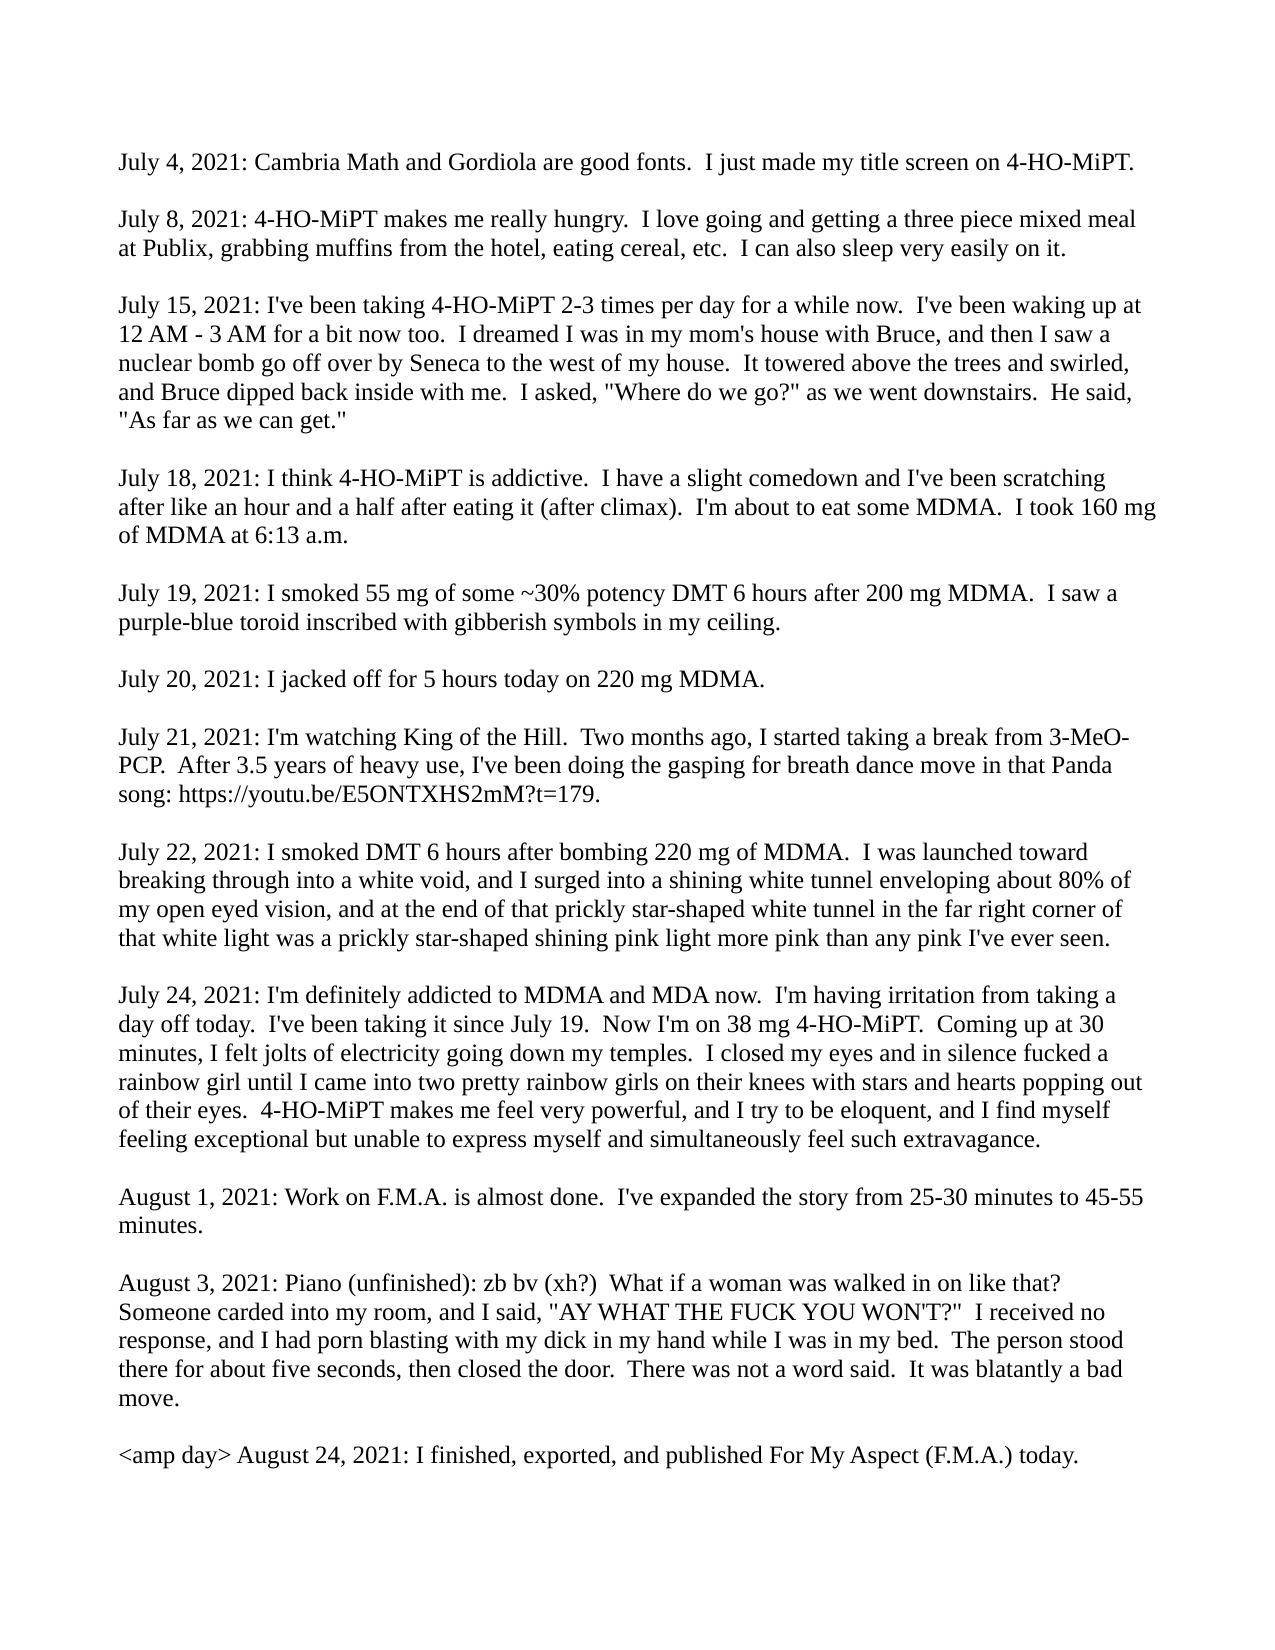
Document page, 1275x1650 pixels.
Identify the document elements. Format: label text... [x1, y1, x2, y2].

text July 15, 2021: I've been taking 4-HO-MiPT 2-3 times per day for a while now. I've been waking up at 12 AM - 3 AM for a bit now too. I dreamed I was in my mom's house with Bruce, and then I saw a nuclear bomb go off over by Seneca to the west of my house. It towered above the trees and swirled, and Bruce dipped back inside with me. I asked, "Where do we go?" as we went downstairs. He said, "As far as we can get." [118, 291, 1157, 434]
text July 18, 2021: I think 4-HO-MiPT is addictive. I have a slight comedown and I've been scratching after like an hour and a half after eating it (after climax). I'm about to eat some MDMA. I took 160 mg of MDMA at 6:13 a.m. [118, 463, 1157, 549]
text July 4, 2021: Cambria Math and Gordiola are good fonts. I just made my title screen on 4-HO-MiPT. [118, 147, 1157, 176]
text July 8, 2021: 4-HO-MiPT makes me really hungry. I love going and getting a three piece mixed meal at Publix, grabbing muffins from the hotel, eating cereal, etc. I can also sleep very easily on it. [118, 204, 1157, 262]
text <amp day> August 24, 2021: I finished, exported, and published For My Aspect (F.M.A.) today. [118, 1441, 1157, 1469]
text August 1, 2021: Work on F.M.A. is almost done. I've expanded the story from 25-30 minutes to 45-55 minutes. [118, 1182, 1157, 1239]
text July 24, 2021: I'm definitely addicted to MDMA and MDA now. I'm having irritation from taking a day off today. I've been taking it since July 19. Now I'm on 38 mg 4-HO-MiPT. Coming up at 30 minutes, I felt jolts of electricity going down my temples. I closed my eyes and in silence fucked a rainbow girl until I came into two pretty rainbow girls on their knees with stars and hearts popping out of their eyes. 4-HO-MiPT makes me feel very powerful, and I try to be eloquent, and I find myself feeling exceptional but unable to express myself and simultaneously feel such extravagance. [118, 981, 1157, 1153]
text July 20, 2021: I jacked off for 5 hours today on 220 mg MDMA. [118, 664, 1157, 693]
text July 22, 2021: I smoked DMT 6 hours after bombing 220 mg of MDMA. I was launched toward breaking through into a white void, and I surged into a shining white tunnel enveloping about 80% of my open eyed vision, and at the end of that prickly star-shaped white tunnel in the far right corner of that white light was a prickly star-shaped shining pink light more pink than any pink I've ever seen. [118, 837, 1157, 952]
text August 3, 2021: Piano (unfinished): zb bv (xh?) What if a woman was walked in on like that? Someone carded into my room, and I said, "AY WHAT THE FUCK YOU WON'T?" I received no response, and I had porn blasting with my dick in my hand while I was in my bed. The person stood there for about five seconds, then closed the door. There was not a word said. It was blatantly a bad move. [118, 1268, 1157, 1412]
text July 19, 2021: I smoked 55 mg of some ~30% potency DMT 6 hours after 200 mg MDMA. I saw a purple-blue toroid inscribed with gibberish symbols in my ceiling. [118, 578, 1157, 636]
text July 21, 2021: I'm watching King of the Hill. Two months ago, I started taking a break from 3-MeO-PCP. After 3.5 years of heavy use, I've been doing the gasping for breath dance move in that Panda song: https://youtu.be/E5ONTXHS2mM?t=179. [118, 722, 1157, 808]
